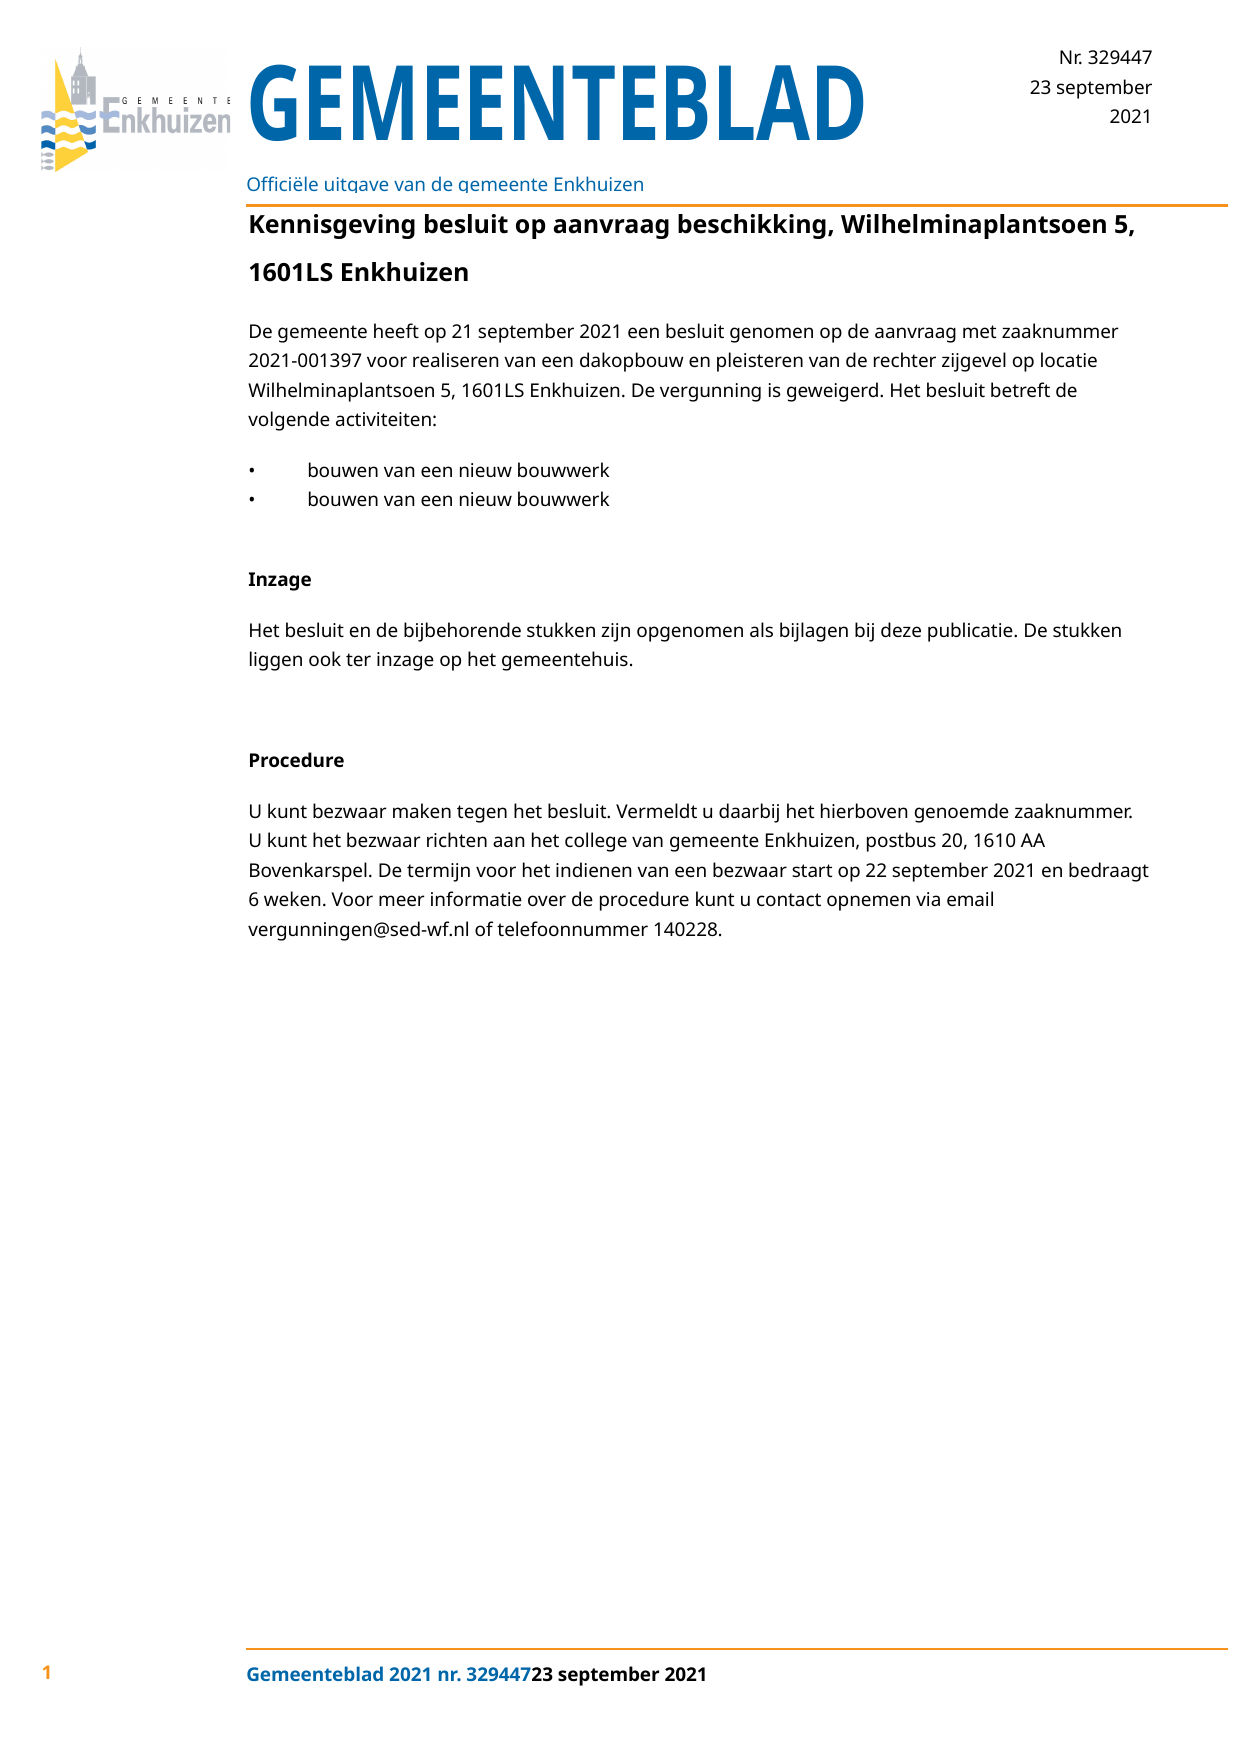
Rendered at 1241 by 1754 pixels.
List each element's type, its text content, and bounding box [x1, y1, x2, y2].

text Het besluit en de bijbehorende stukken zijn opgenomen als bijlagen bij deze publicatie. De stukken liggen ook ter inzage op het gemeentehuis. [248, 617, 1152, 672]
list bouwen van een nieuw bouwwerk [248, 457, 1152, 483]
text Kennisgeving besluit op aanvraag beschikking, Wilhelminaplantsoen 5, 1601LS Enkhuizen [248, 207, 1152, 288]
list bouwen van een nieuw bouwwerk [248, 487, 1152, 512]
picture [41, 47, 231, 172]
text Inzage [248, 567, 1152, 592]
text Procedure [248, 747, 1152, 773]
text De gemeente heeft op 21 september 2021 een besluit genomen op de aanvraag met zaaknummer 2021-001397 voor realiseren van een dakopbouw en pleisteren van de rechter zijgevel op locatie Wilhelminaplantsoen 5, 1601LS Enkhuizen. De vergunning is geweigerd. Het besluit betreft de volgende activiteiten: [248, 318, 1152, 432]
text U kunt bezwaar maken tegen het besluit. Vermeldt u daarbij het hierboven genoemde zaaknummer. U kunt het bezwaar richten aan het college van gemeente Enkhuizen, postbus 20, 1610 AA Bovenkarspel. De termijn voor het indienen van een bezwaar start op 22 september 2021 en bedraagt 6 weken. Voor meer informatie over de procedure kunt u contact opnemen via email vergunningen@sed-wf.nl of telefoonnummer 140228. [248, 798, 1152, 942]
